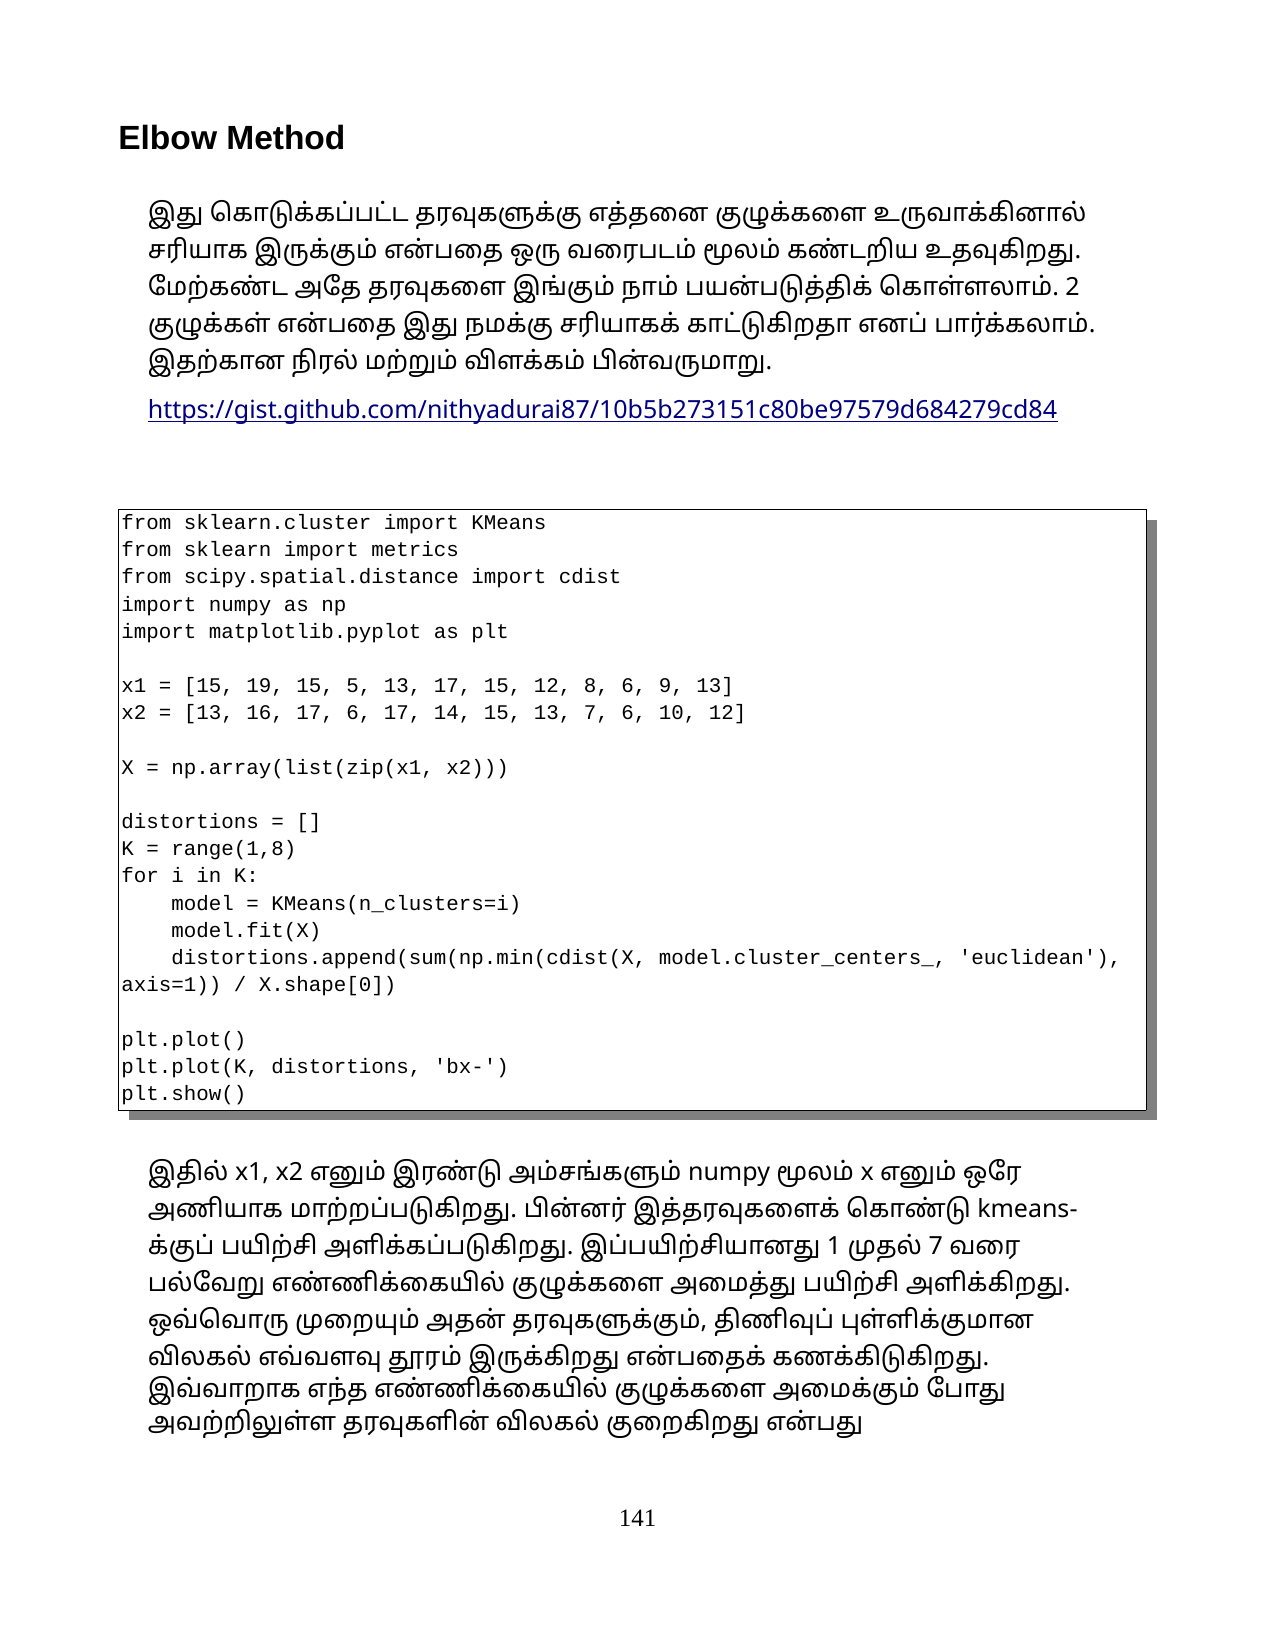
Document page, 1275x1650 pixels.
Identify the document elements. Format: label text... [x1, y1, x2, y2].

text இதில் x1, x2 எனும் இரண்டு அம்சங்களும் numpy மூலம் x எனும் ஒரே அணியாக மாற்றப்படுகிறது. பின்னர் இத்தரவுகளைக் கொண்டு kmeans-க்குப் பயிற்சி அளிக்கப்படுகிறது. இப்பயிற்சியானது 1 முதல் 7 வரை பல்வேறு எண்ணிக்கையில் குழுக்களை அமைத்து பயிற்சி அளிக்கிறது. ஒவ்வொரு முறையும் அதன் தரவுகளுக்கும், திணிவுப் புள்ளிக்குமான விலகல் எவ்வளவு தூரம் இருக்கிறது என்பதைக் கணக்கிடுகிறது. இவ்வாறாக எந்த எண்ணிக்கையில் குழுக்களை அமைக்கும் போது அவற்றிலுள்ள தரவுகளின் விலகல் குறைகிறது என்பது [118, 1124, 1157, 1470]
text import numpy as np [119, 591, 1146, 617]
text X = np.array(list(zip(x1, x2))) [119, 754, 1146, 780]
text plt.plot() [119, 1026, 1146, 1052]
text for i in K: [119, 862, 1146, 889]
text distortions = [] [119, 808, 1146, 835]
text from sklearn.cluster import KMeans [119, 510, 1146, 536]
text https://gist.github.com/nithyadurai87/10b5b273151c80be97579d684279cd84 [118, 362, 1157, 426]
subtitle Elbow Method [118, 118, 1157, 157]
text from sklearn import metrics [119, 536, 1146, 563]
text model.fit(X) [119, 917, 1146, 943]
text x1 = [15, 19, 15, 5, 13, 17, 15, 12, 8, 6, 9, 13] [119, 672, 1146, 699]
text K = range(1,8) [119, 835, 1146, 862]
text plt.show() [119, 1080, 1146, 1110]
text இது கொடுக்கப்பட்ட தரவுகளுக்கு எத்தனை குழுக்களை உருவாக்கினால் சரியாக இருக்கும் என்பதை ஒரு வரைபடம் மூலம் கண்டறிய உதவுகிறது. மேற்கண்ட அதே தரவுகளை இங்கும் நாம் பயன்படுத்திக் கொள்ளலாம். 2 குழுக்கள் என்பதை இது நமக்கு சரியாகக் காட்டுகிறதா எனப் பார்க்கலாம். இதற்கான நிரல் மற்றும் விளக்கம் பின்வருமாறு. [118, 169, 1157, 362]
text import matplotlib.pyplot as plt [119, 618, 1146, 644]
text x2 = [13, 16, 17, 6, 17, 14, 15, 13, 7, 6, 10, 12] [119, 699, 1146, 726]
text model = KMeans(n_clusters=i) [119, 890, 1146, 916]
text plt.plot(K, distortions, 'bx-') [119, 1053, 1146, 1079]
text from scipy.spatial.distance import cdist [119, 563, 1146, 590]
text distortions.append(sum(np.min(cdist(X, model.cluster_centers_, 'euclidean'), axis=1)) / X.shape[0]) [119, 944, 1146, 998]
